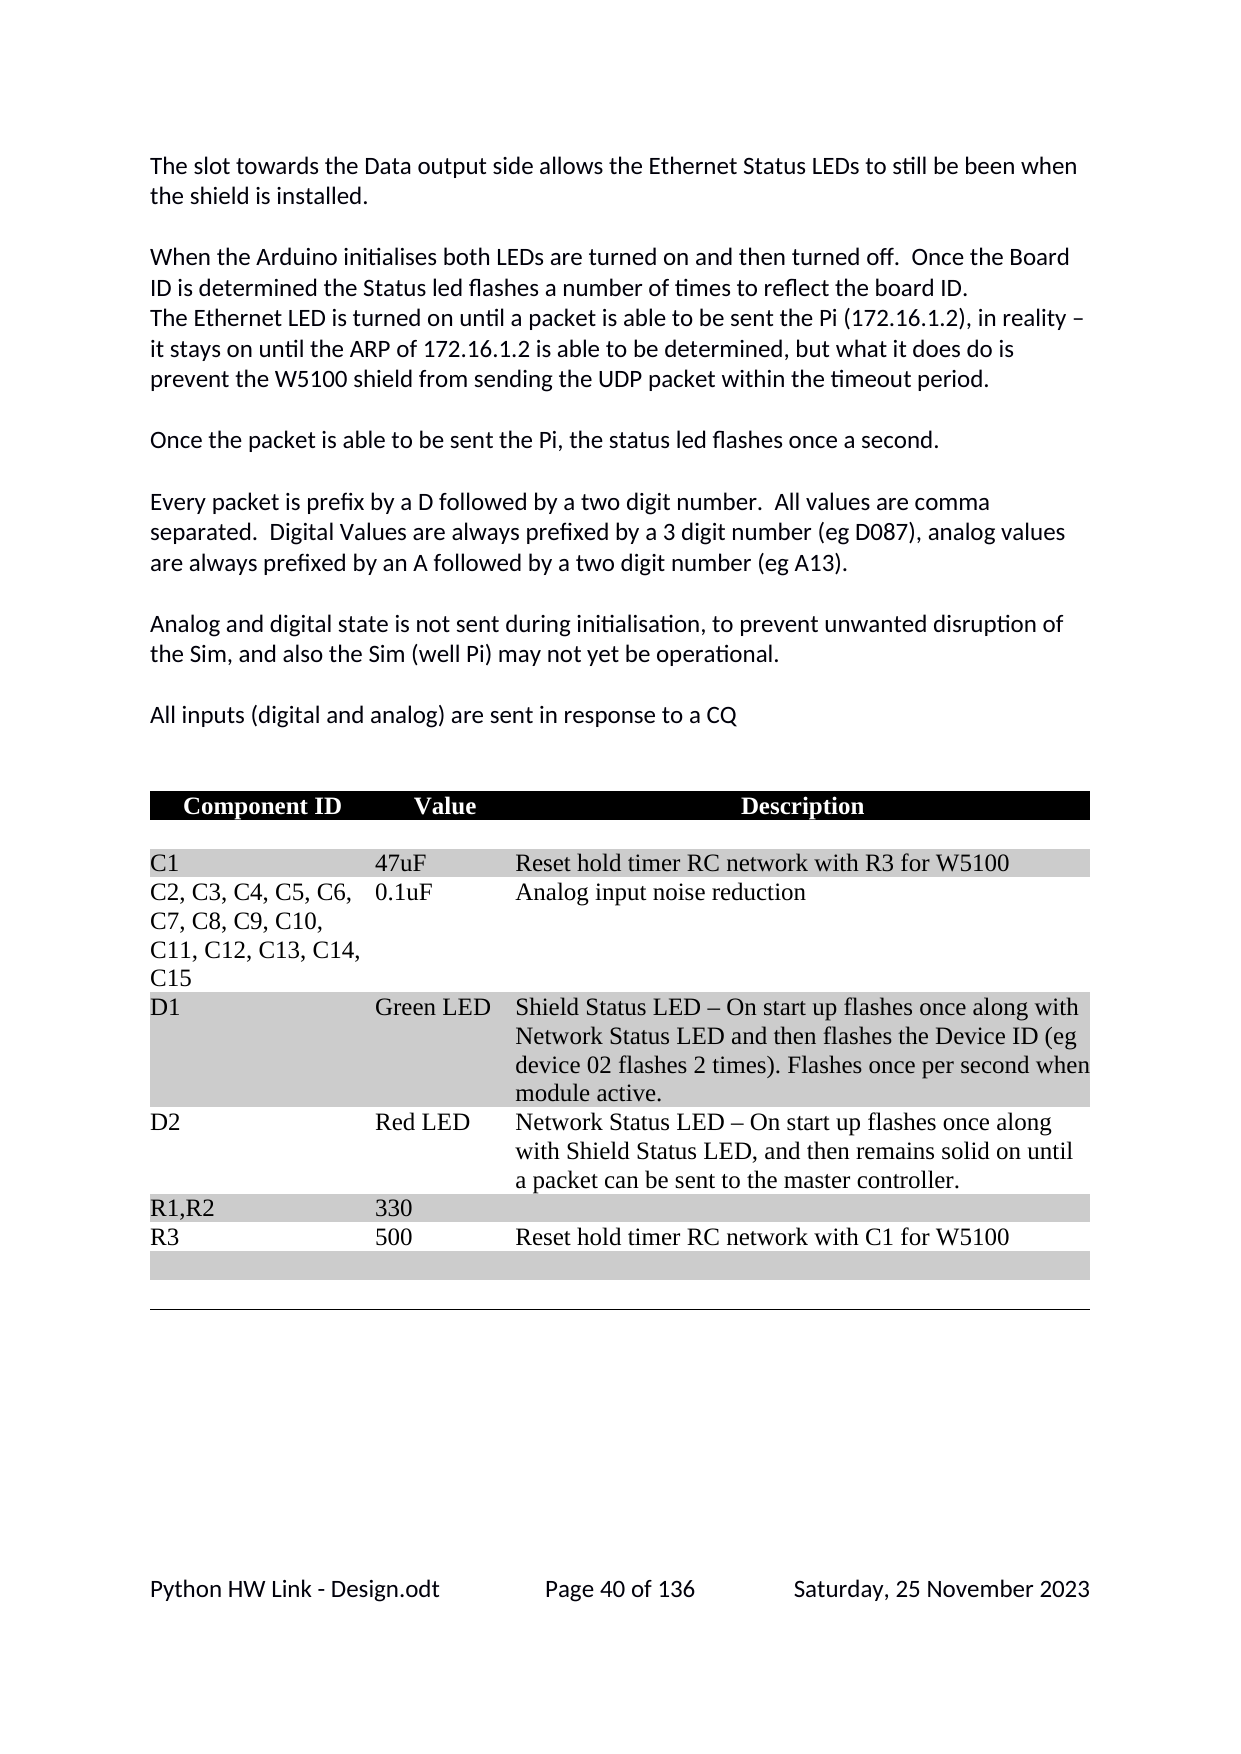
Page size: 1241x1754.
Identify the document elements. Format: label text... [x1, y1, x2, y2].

table_cell [375, 1251, 515, 1280]
text The slot towards the Data output side allows the Ethernet Status LEDs to still be been when the shield is installed. [150, 150, 1090, 211]
table_cell R1,R2 [150, 1194, 375, 1222]
table_cell Red LED [375, 1107, 515, 1193]
text When the Arduino initialises both LEDs are turned on and then turned off. Once the Board ID is determined the Status led flashes a number of times to reflect the board ID. [150, 242, 1090, 303]
table_cell Analog input noise reduction [515, 877, 1090, 992]
table_cell Reset hold timer RC network with R3 for W5100 [515, 849, 1090, 877]
table_cell [150, 820, 375, 848]
table_cell C1 [150, 849, 375, 877]
table_cell D1 [150, 992, 375, 1107]
table_cell [515, 1194, 1090, 1222]
table_header Description [515, 791, 1090, 820]
text The Ethernet LED is turned on until a packet is able to be sent the Pi (172.16.1.2), in reality – it stays on until the ARP of 172.16.1.2 is able to be determined, but what it does do is prevent the W5100 shield from sending the UDP packet within the timeout period. [150, 303, 1090, 394]
text All inputs (digital and analog) are sent in response to a CQ [150, 699, 1090, 730]
text Once the packet is able to be sent the Pi, the status led flashes once a second. [150, 425, 1090, 455]
table_cell 500 [375, 1222, 515, 1251]
table_cell 47uF [375, 849, 515, 877]
table_cell [375, 820, 515, 848]
table_header Value [375, 791, 515, 820]
text Analog and digital state is not sent during initialisation, to prevent unwanted disruption of the Sim, and also the Sim (well Pi) may not yet be operational. [150, 608, 1090, 669]
table_cell Shield Status LED – On start up flashes once along with Network Status LED and then flashes the Device ID (eg device 02 flashes 2 times). Flashes once per second when module active. [515, 992, 1090, 1107]
table_cell [515, 1251, 1090, 1280]
table_cell [150, 1280, 375, 1308]
table_cell D2 [150, 1107, 375, 1193]
table_cell 0.1uF [375, 877, 515, 992]
table_cell Green LED [375, 992, 515, 1107]
table_cell [515, 1280, 1090, 1308]
table_cell [375, 1280, 515, 1308]
table_cell [515, 820, 1090, 848]
text Every packet is prefix by a D followed by a two digit number. All values are comma separated. Digital Values are always prefixed by a 3 digit number (eg D087), analog values are always prefixed by an A followed by a two digit number (eg A13). [150, 486, 1090, 577]
table_cell Network Status LED – On start up flashes once along with Shield Status LED, and then remains solid on until a packet can be sent to the master controller. [515, 1107, 1090, 1193]
table_cell Reset hold timer RC network with C1 for W5100 [515, 1222, 1090, 1251]
table_cell C2, C3, C4, C5, C6, C7, C8, C9, C10, C11, C12, C13, C14, C15 [150, 877, 375, 992]
table_cell [150, 1251, 375, 1280]
table_cell 330 [375, 1194, 515, 1222]
table_header Component ID [150, 791, 375, 820]
table_cell R3 [150, 1222, 375, 1251]
